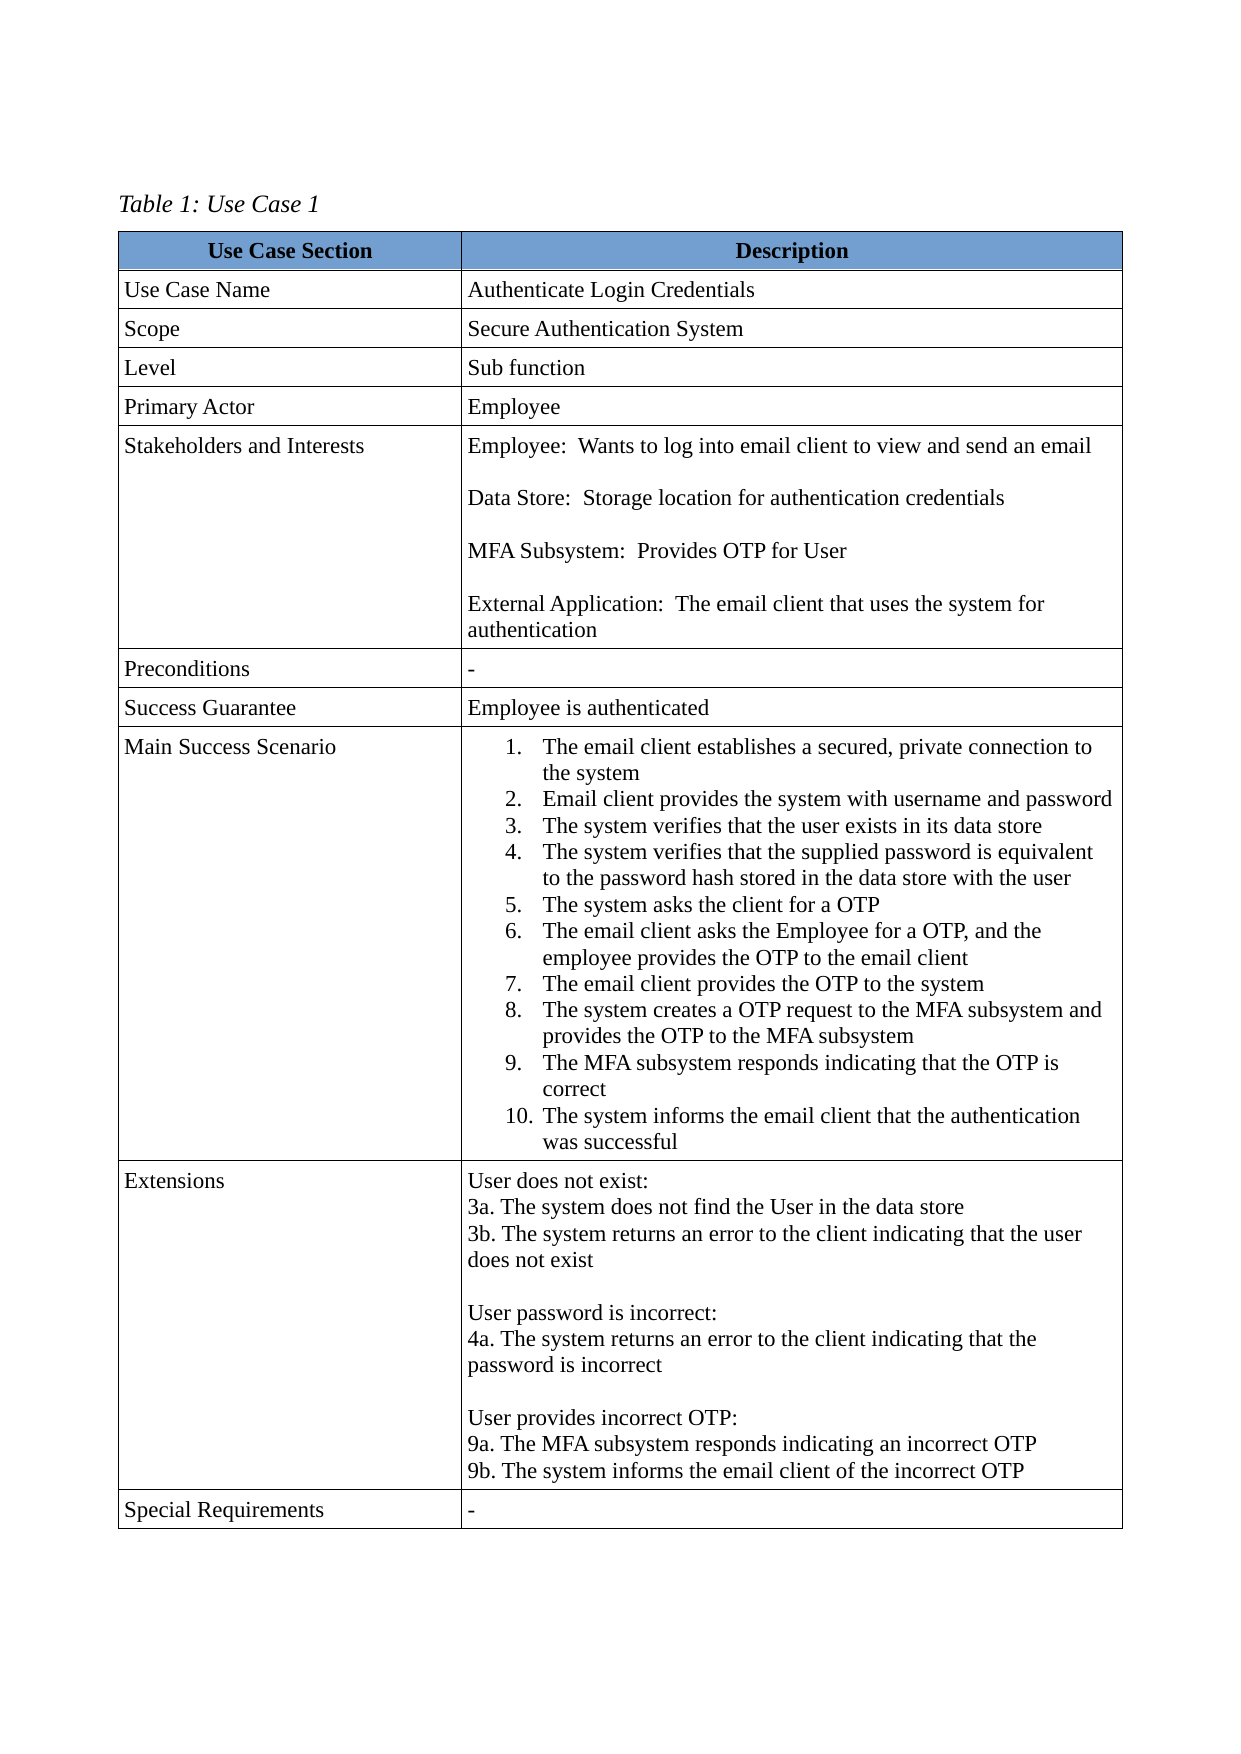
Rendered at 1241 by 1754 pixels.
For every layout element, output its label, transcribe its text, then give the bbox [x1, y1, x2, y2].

table_cell Use Case Name [119, 271, 461, 308]
table_cell Special Requirements [119, 1490, 461, 1528]
table_header Use Case Section [119, 232, 461, 269]
table_cell Stakeholders and Interests [119, 426, 461, 648]
table_cell Secure Authentication System [462, 309, 1122, 347]
table_cell Sub function [462, 348, 1122, 386]
table_header Description [462, 232, 1122, 269]
table_cell - [462, 649, 1122, 687]
table_cell Scope [119, 309, 461, 347]
table_cell Success Guarantee [119, 688, 461, 726]
table_cell Level [119, 348, 461, 386]
table_cell Extensions [119, 1161, 461, 1489]
table_cell - [462, 1490, 1122, 1528]
table_cell Authenticate Login Credentials [462, 271, 1122, 308]
table_cell Main Success Scenario [119, 727, 461, 1160]
table_cell The email client establishes a secured, private connection to the system Email client provides the system with username and password The system verifies that the user exists in its data store The system verifies that the supplied password is equivalent to the password hash stored in the data store with the user The system asks the client for a OTP The email client asks the Employee for a OTP, and the employee provides the OTP to the email client The email client provides the OTP to the system The system creates a OTP request to the MFA subsystem and provides the OTP to the MFA subsystem The MFA subsystem responds indicating that the OTP is correct The system informs the email client that the authentication was successful [462, 727, 1122, 1160]
table_cell Primary Actor [119, 387, 461, 425]
table_cell Employee [462, 387, 1122, 425]
text Table 1: Use Case 1 [118, 189, 1122, 218]
table_cell Employee: Wants to log into email client to view and send an email Data Store: Storage location for authentication credentials MFA Subsystem: Provides OTP for User External Application: The email client that uses the system for authentication [462, 426, 1122, 648]
table_cell Employee is authenticated [462, 688, 1122, 726]
table_cell Preconditions [119, 649, 461, 687]
table_cell User does not exist: 3a. The system does not find the User in the data store 3b. The system returns an error to the client indicating that the user does not exist User password is incorrect: 4a. The system returns an error to the client indicating that the password is incorrect User provides incorrect OTP: 9a. The MFA subsystem responds indicating an incorrect OTP 9b. The system informs the email client of the incorrect OTP [462, 1161, 1122, 1489]
